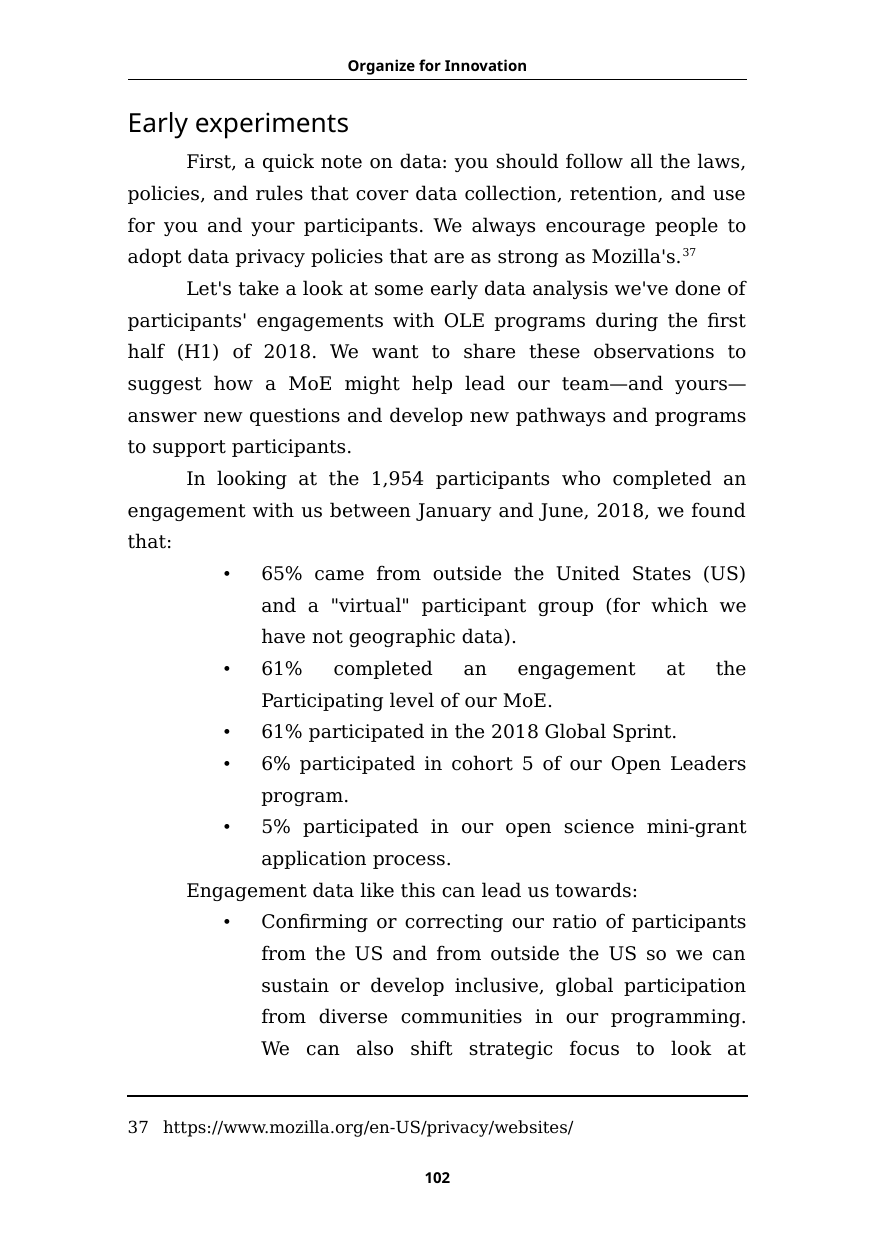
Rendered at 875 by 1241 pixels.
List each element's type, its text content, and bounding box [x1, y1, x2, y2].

list 65% came from outside the United States (US) and a "virtual" participant group (for which we have not geographic data). [223, 563, 747, 648]
list 5% participated in our open science mini-grant application process. [223, 817, 747, 870]
text Let's take a look at some early data analysis we've done of participants' engagements with OLE programs during the first half (H1) of 2018. We want to share these observations to suggest how a MoE might help lead our team—and yours—answer new questions and develop new pathways and programs to support participants. [127, 278, 747, 458]
list 6% participated in cohort 5 of our Open Leaders program. [223, 753, 747, 807]
text First, a quick note on data: you should follow all the laws, policies, and rules that cover data collection, retention, and use for you and your participants. We always encourage people to adopt data privacy policies that are as strong as Mozilla's. [127, 152, 747, 268]
list 61% completed an engagement at the Participating level of our MoE. [223, 658, 747, 712]
text In looking at the 1,954 participants who completed an engagement with us between January and June, 2018, we found that: [127, 468, 747, 553]
list 61% participated in the 2018 Global Sprint. [223, 722, 747, 743]
text https://www.mozilla.org/en-US/privacy/websites/ [127, 1118, 747, 1138]
list Confirming or correcting our ratio of participants from the US and from outside the US so we can sustain or develop inclusive, global participation from diverse communities in our programming. We can also shift strategic focus to look at [223, 912, 747, 1060]
text Engagement data like this can lead us towards: [127, 880, 747, 902]
subtitle Early experiments [127, 109, 747, 139]
